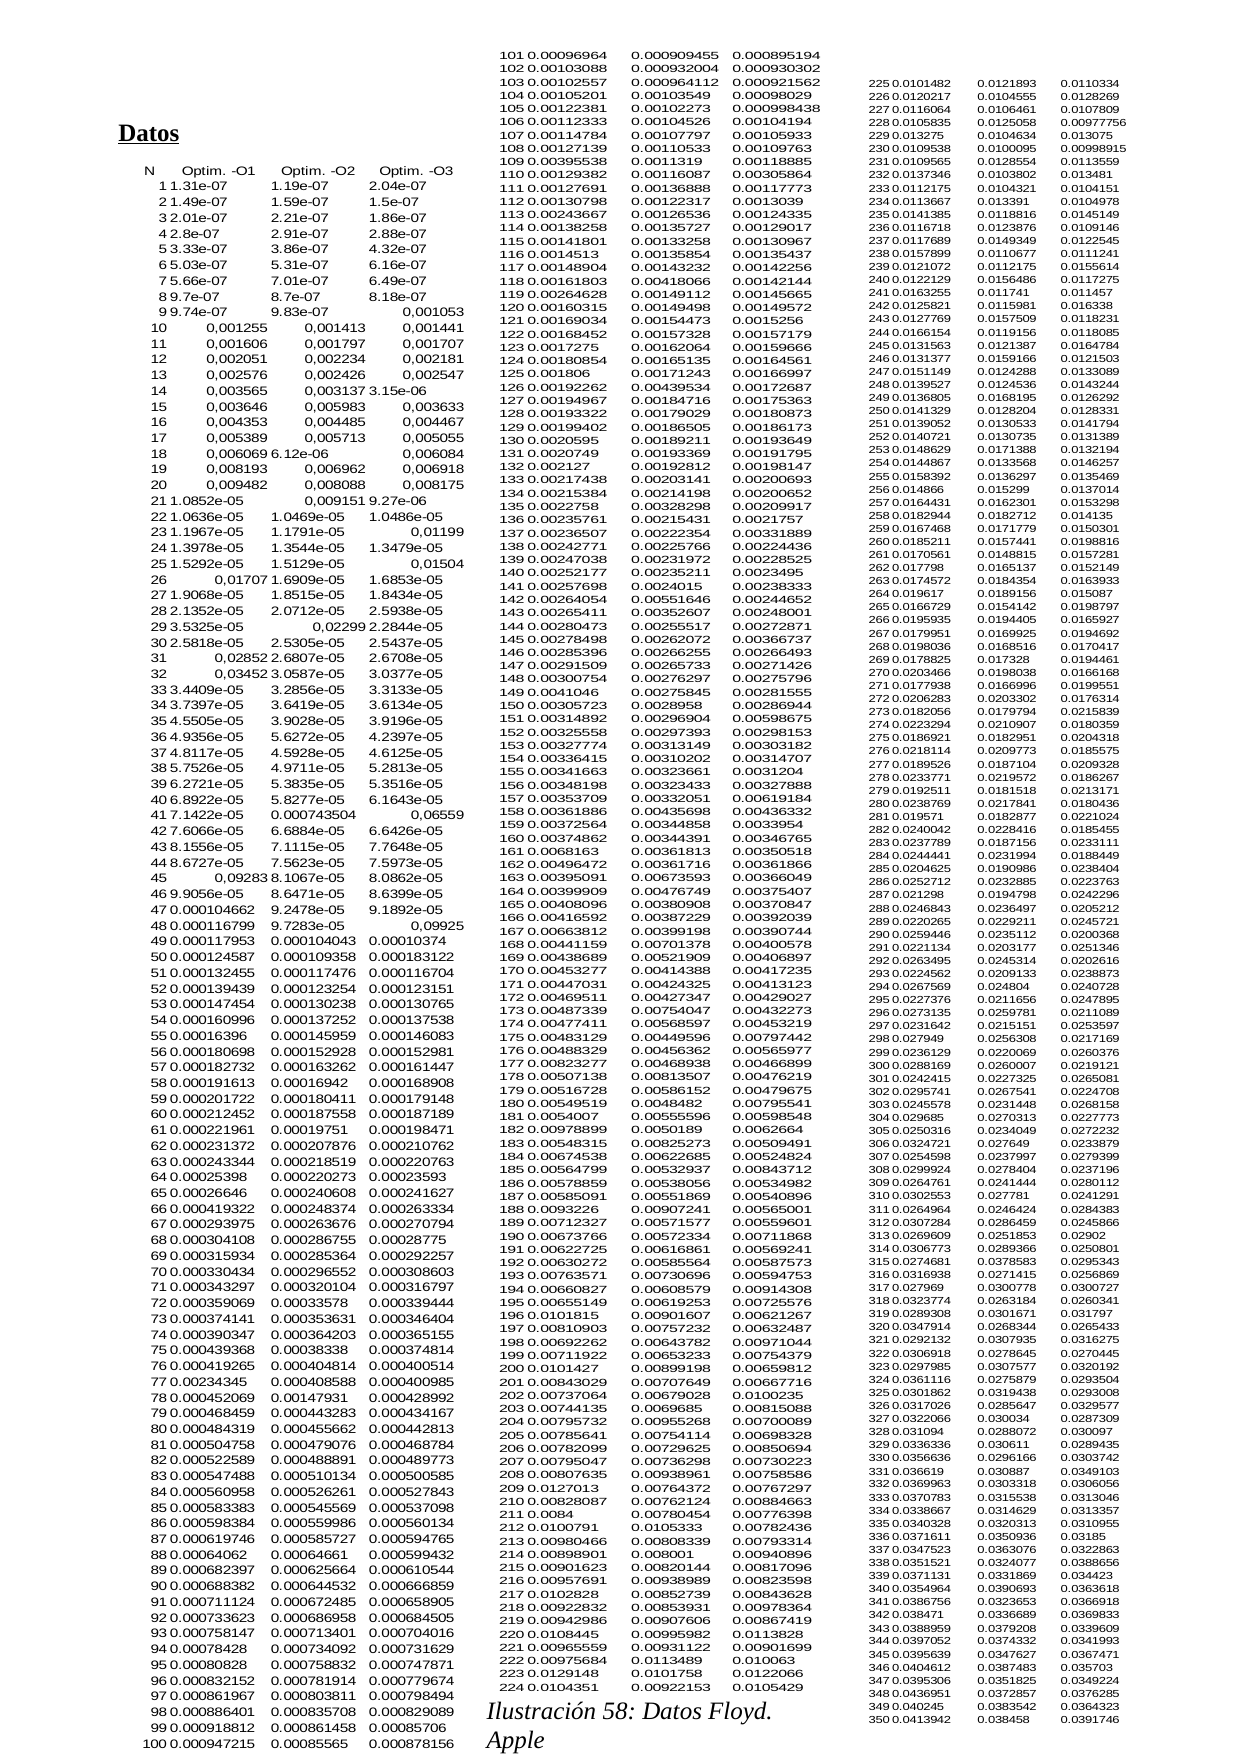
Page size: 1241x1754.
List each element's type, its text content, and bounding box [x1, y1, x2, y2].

text Datos [833, 118, 1122, 147]
text Datos [486, 37, 833, 49]
text Ilustración 58: Datos Floyd. Apple [486, 49, 833, 1754]
text Datos [118, 118, 486, 147]
